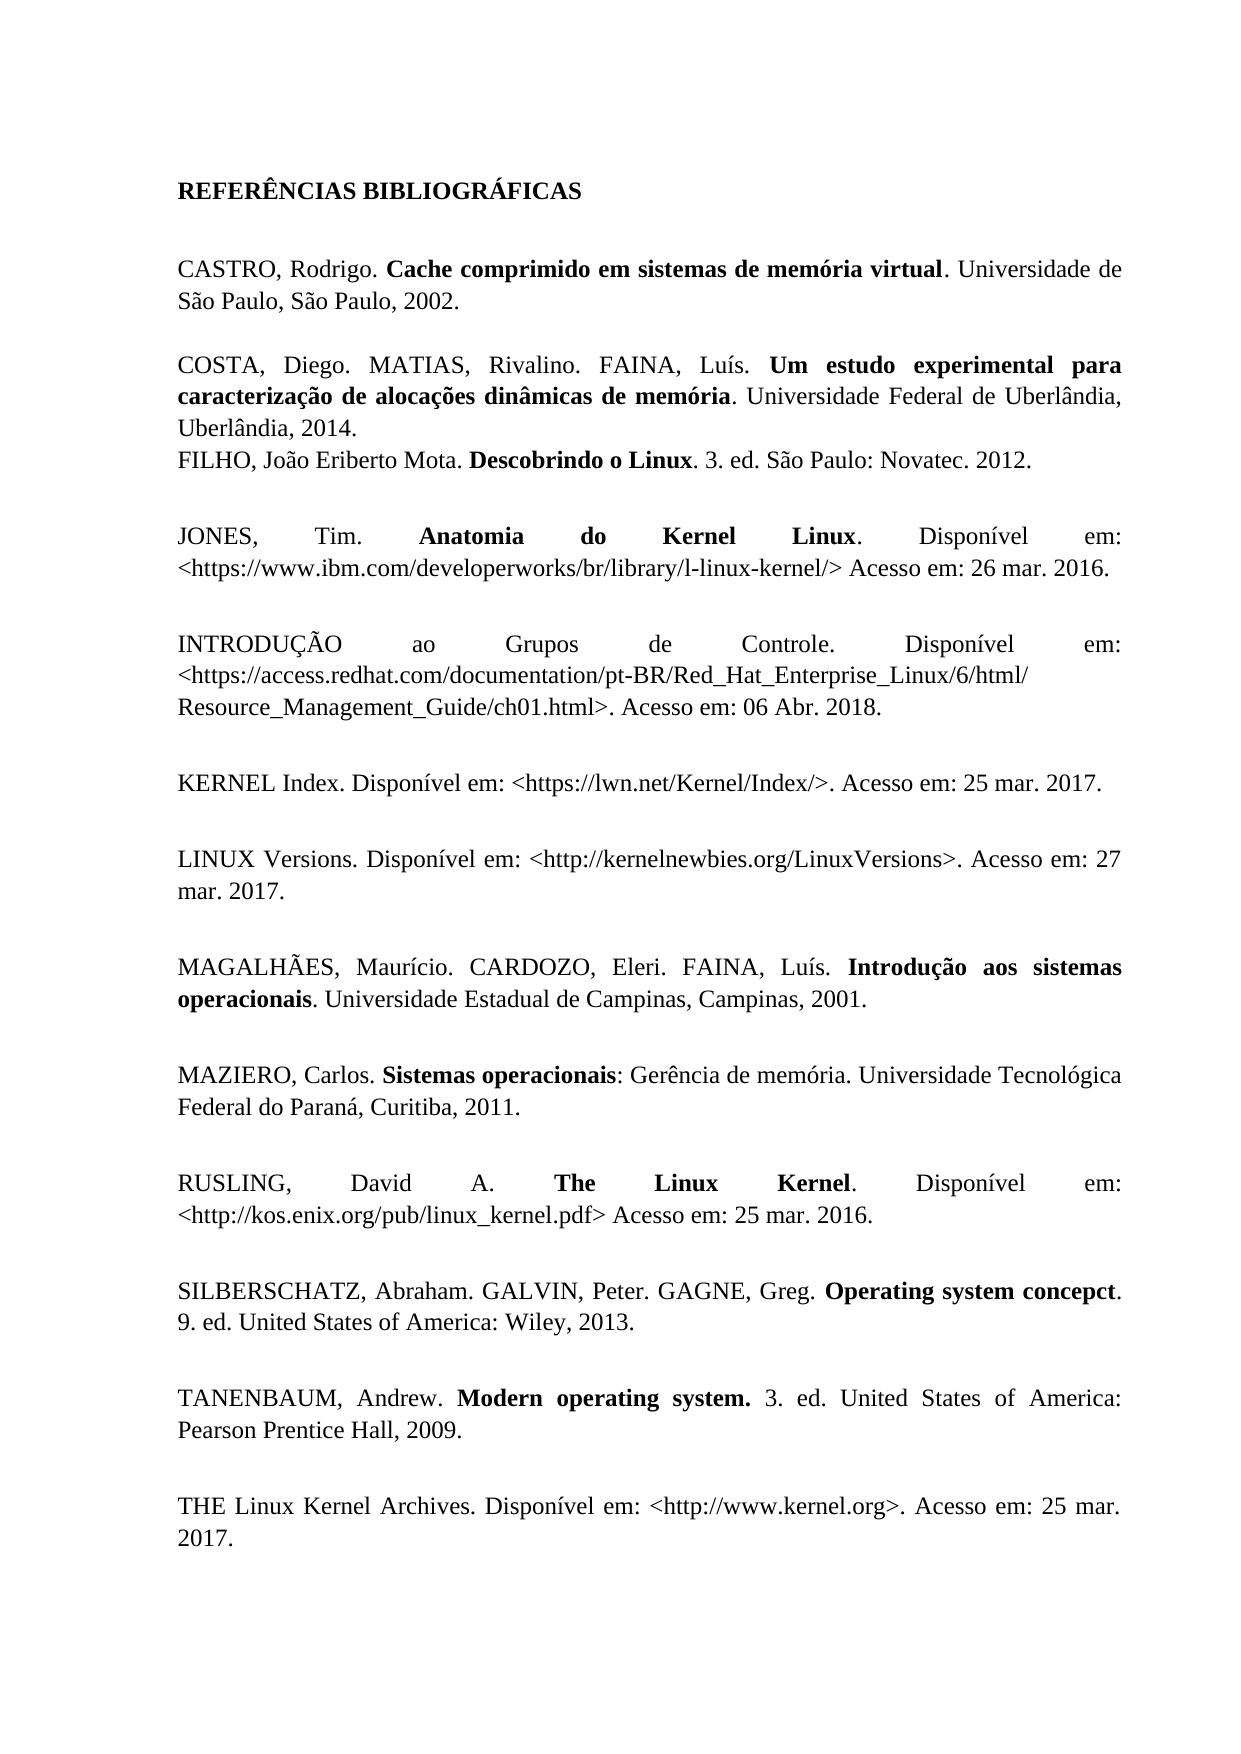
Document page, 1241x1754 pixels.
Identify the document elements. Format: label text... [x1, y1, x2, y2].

text CASTRO, Rodrigo. Cache comprimido em sistemas de memória virtual. Universidade de São Paulo, São Paulo, 2002. [177, 255, 1122, 347]
text REFERÊNCIAS BIBLIOGRÁFICAS [177, 177, 1122, 205]
text MAZIERO, Carlos. Sistemas operacionais: Gerência de memória. Universidade Tecnológica Federal do Paraná, Curitiba, 2011. [177, 1061, 1122, 1121]
text MAGALHÃES, Maurício. CARDOZO, Eleri. FAINA, Luís. Introdução aos sistemas operacionais. Universidade Estadual de Campinas, Campinas, 2001. [177, 953, 1122, 1013]
text LINUX Versions. Disponível em: <http://kernelnewbies.org/LinuxVersions>. Acesso em: 27 mar. 2017. [177, 846, 1122, 905]
text RUSLING, David A. The Linux Kernel. Disponível em: <http://kos.enix.org/pub/linux_kernel.pdf> Acesso em: 25 mar. 2016. [177, 1169, 1122, 1228]
text KERNEL Index. Disponível em: <https://lwn.net/Kernel/Index/>. Acesso em: 25 mar. 2017. [177, 769, 1122, 797]
text TANENBAUM, Andrew. Modern operating system. 3. ed. United States of America: Pearson Prentice Hall, 2009. [177, 1384, 1122, 1444]
text FILHO, João Eriberto Mota. Descobrindo o Linux. 3. ed. São Paulo: Novatec. 2012. [177, 446, 1122, 474]
text INTRODUÇÃO ao Grupos de Controle. Disponível em: <https://access.redhat.com/documentation/pt-BR/Red_Hat_Enterprise_Linux/6/html/Resource_Management_Guide/ch01.html>. Acesso em: 06 Abr. 2018. [177, 630, 1122, 721]
text SILBERSCHATZ, Abraham. GALVIN, Peter. GAGNE, Greg. Operating system concepct. 9. ed. United States of America: Wiley, 2013. [177, 1277, 1122, 1336]
text JONES, Tim. Anatomia do Kernel Linux. Disponível em: <https://www.ibm.com/developerworks/br/library/l-linux-kernel/> Acesso em: 26 mar. 2016. [177, 522, 1122, 582]
text COSTA, Diego. MATIAS, Rivalino. FAINA, Luís. Um estudo experimental para caracterização de alocações dinâmicas de memória. Universidade Federal de Uberlândia, Uberlândia, 2014. [177, 351, 1122, 442]
text THE Linux Kernel Archives. Disponível em: <http://www.kernel.org>. Acesso em: 25 mar. 2017. [177, 1492, 1122, 1552]
